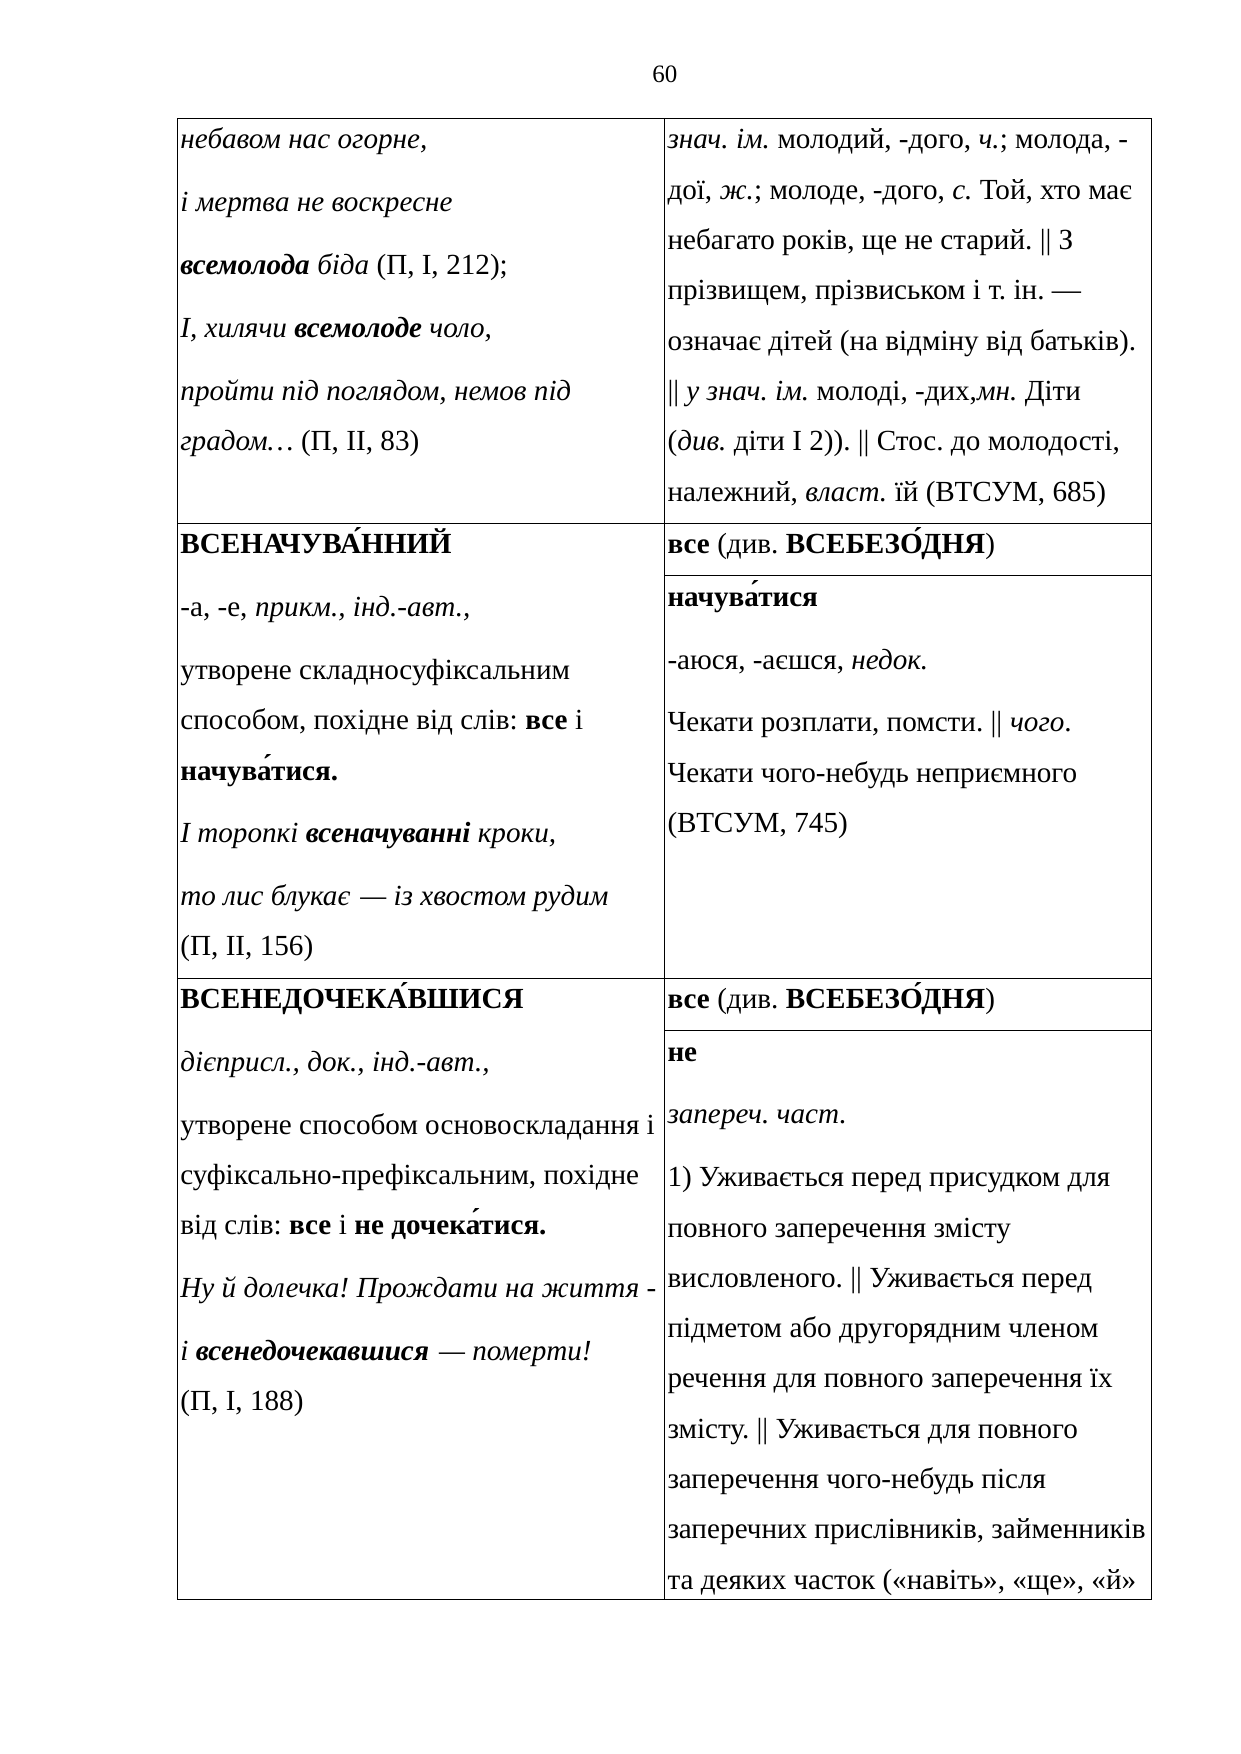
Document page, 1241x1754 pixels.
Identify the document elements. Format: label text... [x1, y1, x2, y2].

table_cell все (див. ВСЕБЕЗО́ДНЯ) [665, 979, 1151, 1030]
table_cell не запереч. част. 1) Уживається перед присудком для повного заперечення змісту висловленого. || Уживається перед підметом або другорядним членом речення для повного заперечення їх змісту. || Уживається для повного заперечення чого-небудь після заперечних прислівників, займенників та деяких часток («навіть», «ще», «й» [665, 1031, 1151, 1598]
table_cell все (див. ВСЕБЕЗО́ДНЯ) [665, 524, 1151, 575]
table_cell небавом нас огорне, і мертва не воскресне всемолода біда (П, І, 212); І, хилячи всемолоде чоло, пройти під поглядом, немов під градом… (П, ІІ, 83) [178, 119, 664, 523]
table_cell ВСЕНЕДОЧЕКА́ВШИСЯ дієприсл., док., інд.-авт., утворене способом основоскладання і суфіксально-префіксальним, похідне від слів: все і не дочека́тися. Ну й долечка! Прождати на життя - і всенедочекавшися — померти! (П, І, 188) [178, 979, 664, 1598]
table_cell ВСЕНАЧУВА́ННИЙ -а, -е, прикм., інд.-авт., утворене складносуфіксальним способом, похідне від слів: все і начува́тися. І торопкі всеначуванні кроки, то лис блукає — із хвостом рудим (П, ІІ, 156) [178, 524, 664, 978]
table_cell начува́тися -аюся, -аєшся, недок. Чекати розплати, помсти. || чого. Чекати чого-небудь неприємного (ВТСУМ, 745) [665, 576, 1151, 978]
table_cell знач. ім. молодий, -дого, ч.; молода, -дої, ж.; молоде, -дого, с. Той, хто має небагато років, ще не старий. || З прізвищем, прізвиськом і т. ін. — означає дітей (на відміну від батьків). || у знач. ім. молоді, -дих,мн. Діти (див. діти I 2)). || Стос. до молодості, належний, власт. їй (ВТСУМ, 685) [665, 119, 1151, 523]
